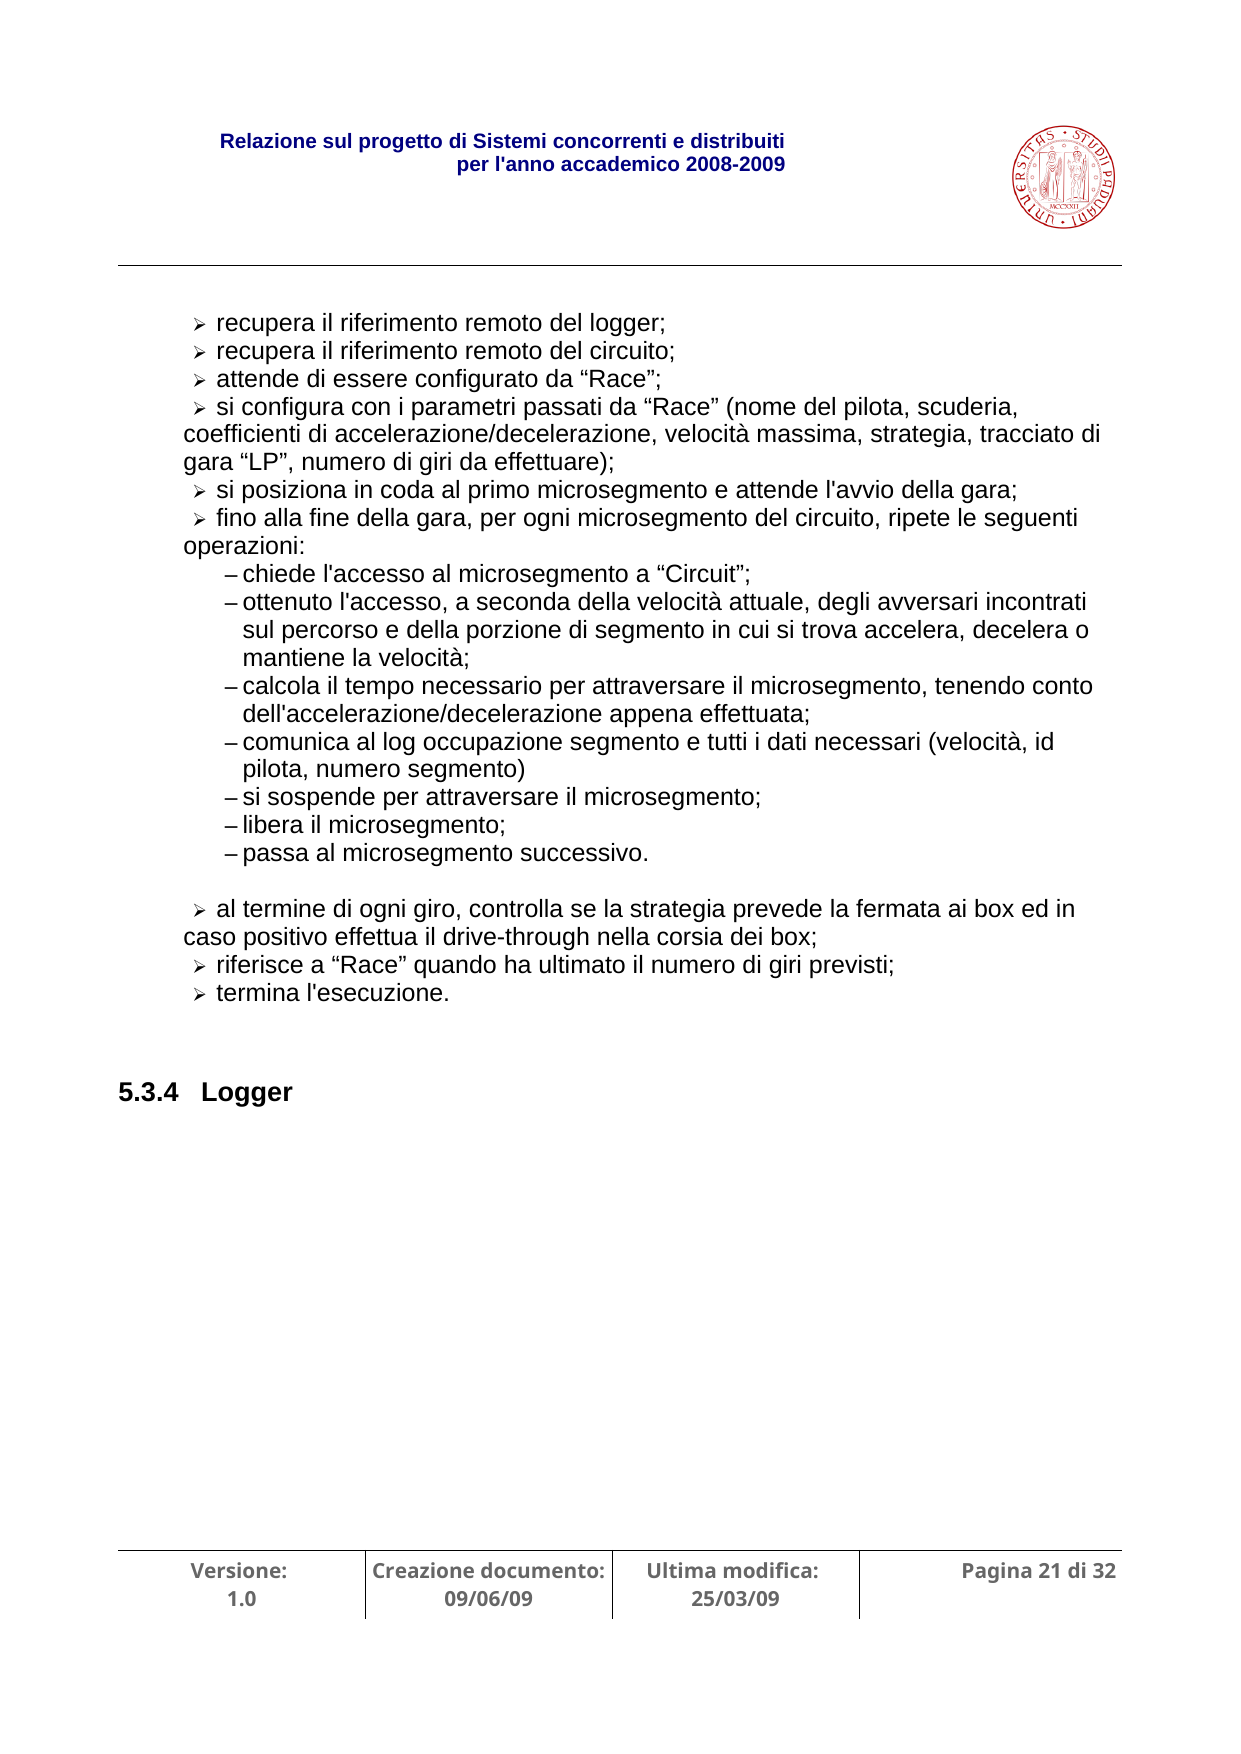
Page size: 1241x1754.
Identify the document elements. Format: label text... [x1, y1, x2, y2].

list attende di essere configurato da “Race”; [183, 364, 1122, 392]
list fino alla fine della gara, per ogni microsegmento del circuito, ripete le seguenti operazioni: [183, 504, 1122, 560]
list si posiziona in coda al primo microsegmento e attende l'avvio della gara; [183, 476, 1122, 504]
list libera il microsegmento; [224, 811, 1122, 839]
list recupera il riferimento remoto del circuito; [183, 337, 1122, 364]
list comunica al log occupazione segmento e tutti i dati necessari (velocità, id pilota, numero segmento) [224, 727, 1122, 783]
list ottenuto l'accesso, a seconda della velocità attuale, degli avversari incontrati sul percorso e della porzione di segmento in cui si trova accelera, decelera o mantiene la velocità; [224, 588, 1122, 672]
list chiede l'accesso al microsegmento a “Circuit”; [224, 560, 1122, 588]
list termina l'esecuzione. [183, 979, 1122, 1007]
list al termine di ogni giro, controlla se la strategia prevede la fermata ai box ed in caso positivo effettua il drive-through nella corsia dei box; [183, 895, 1122, 951]
list si configura con i parametri passati da “Race” (nome del pilota, scuderia, coefficienti di accelerazione/decelerazione, velocità massima, strategia, tracciato di gara “LP”, numero di giri da effettuare); [183, 392, 1122, 476]
list si sospende per attraversare il microsegmento; [224, 783, 1122, 811]
list calcola il tempo necessario per attraversare il microsegmento, tenendo conto dell'accelerazione/decelerazione appena effettuata; [224, 672, 1122, 727]
list passa al microsegmento successivo. [224, 839, 1122, 867]
subtitle Logger [118, 1077, 1122, 1107]
picture [1010, 123, 1117, 231]
list riferisce a “Race” quando ha ultimato il numero di giri previsti; [183, 951, 1122, 979]
list recupera il riferimento remoto del logger; [183, 309, 1122, 337]
